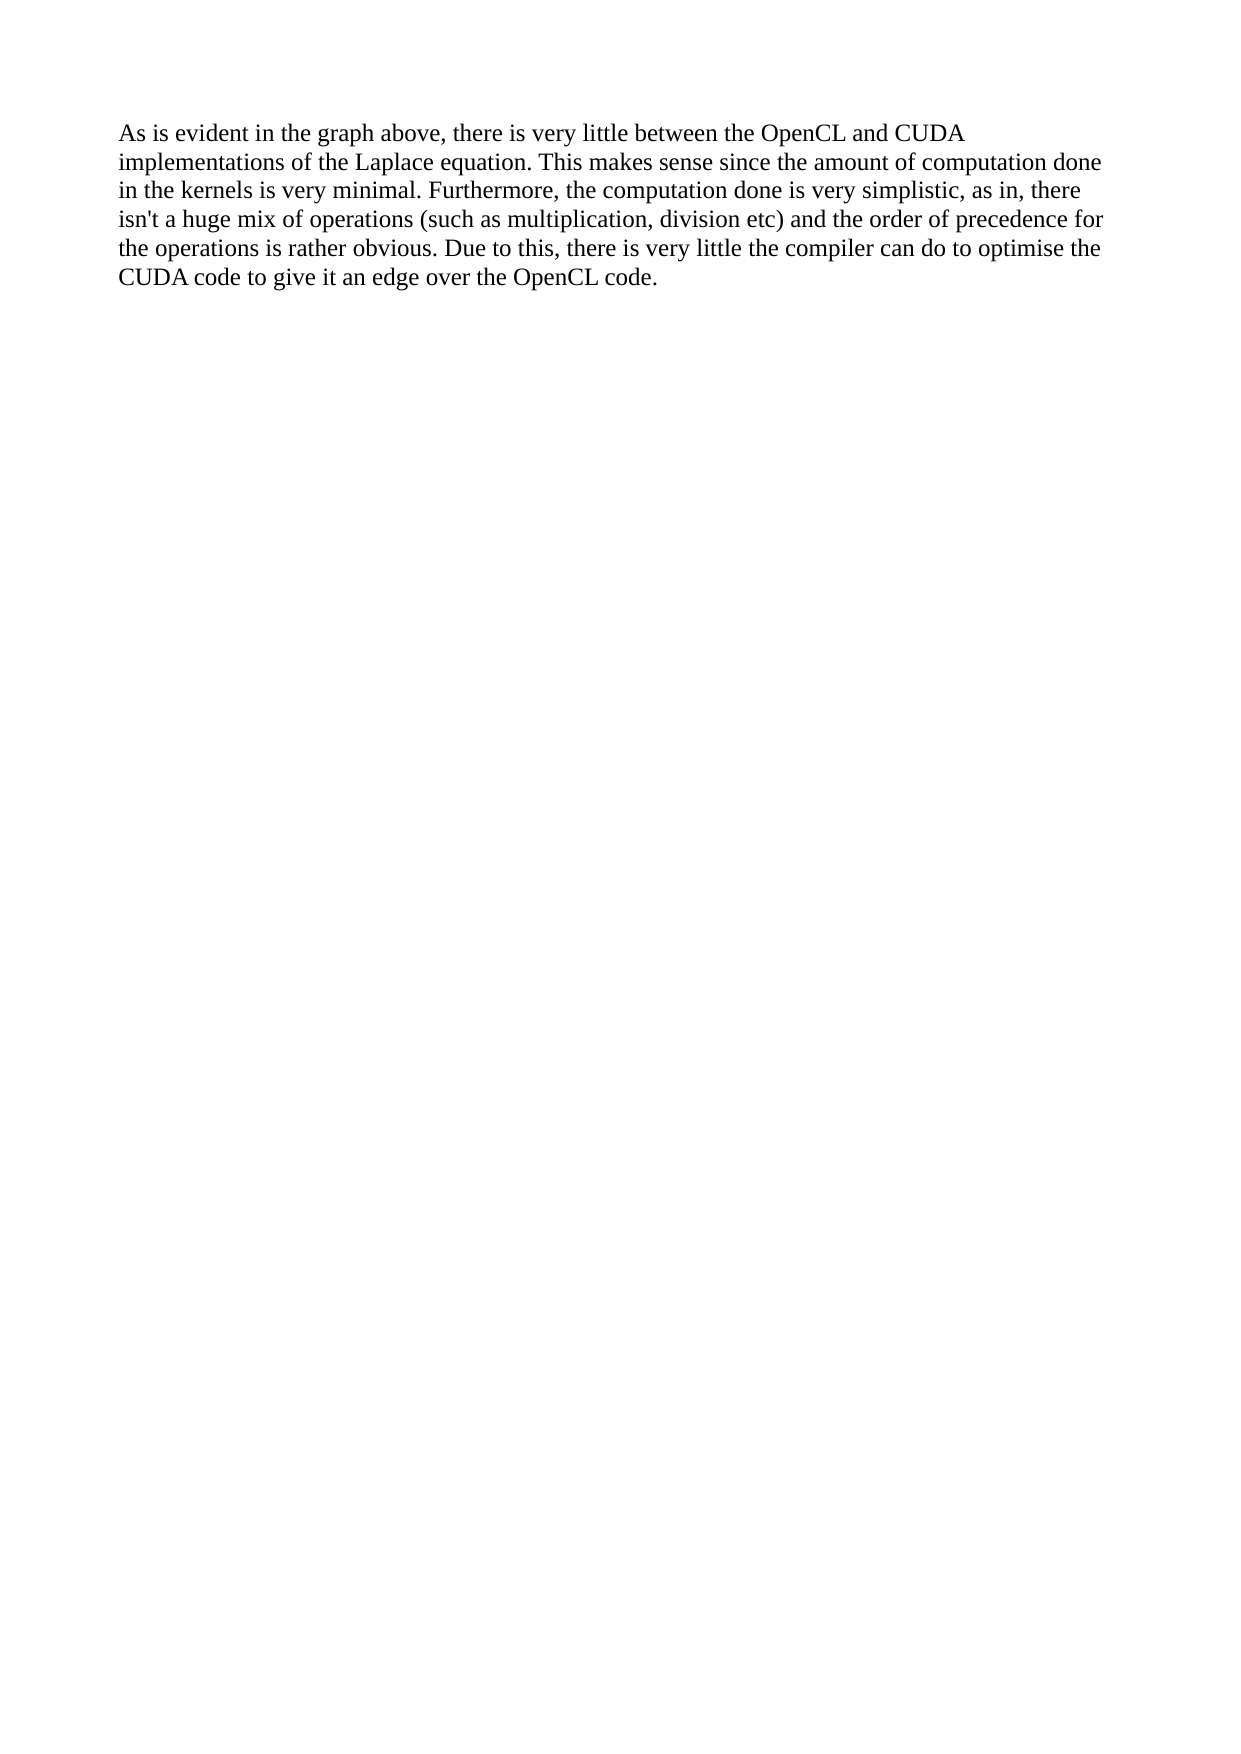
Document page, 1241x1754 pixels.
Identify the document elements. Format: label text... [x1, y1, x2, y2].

text As is evident in the graph above, there is very little between the OpenCL and CUDA implementations of the Laplace equation. This makes sense since the amount of computation done in the kernels is very minimal. Furthermore, the computation done is very simplistic, as in, there isn't a huge mix of operations (such as multiplication, division etc) and the order of precedence for the operations is rather obvious. Due to this, there is very little the compiler can do to optimise the CUDA code to give it an edge over the OpenCL code. [118, 118, 1122, 291]
